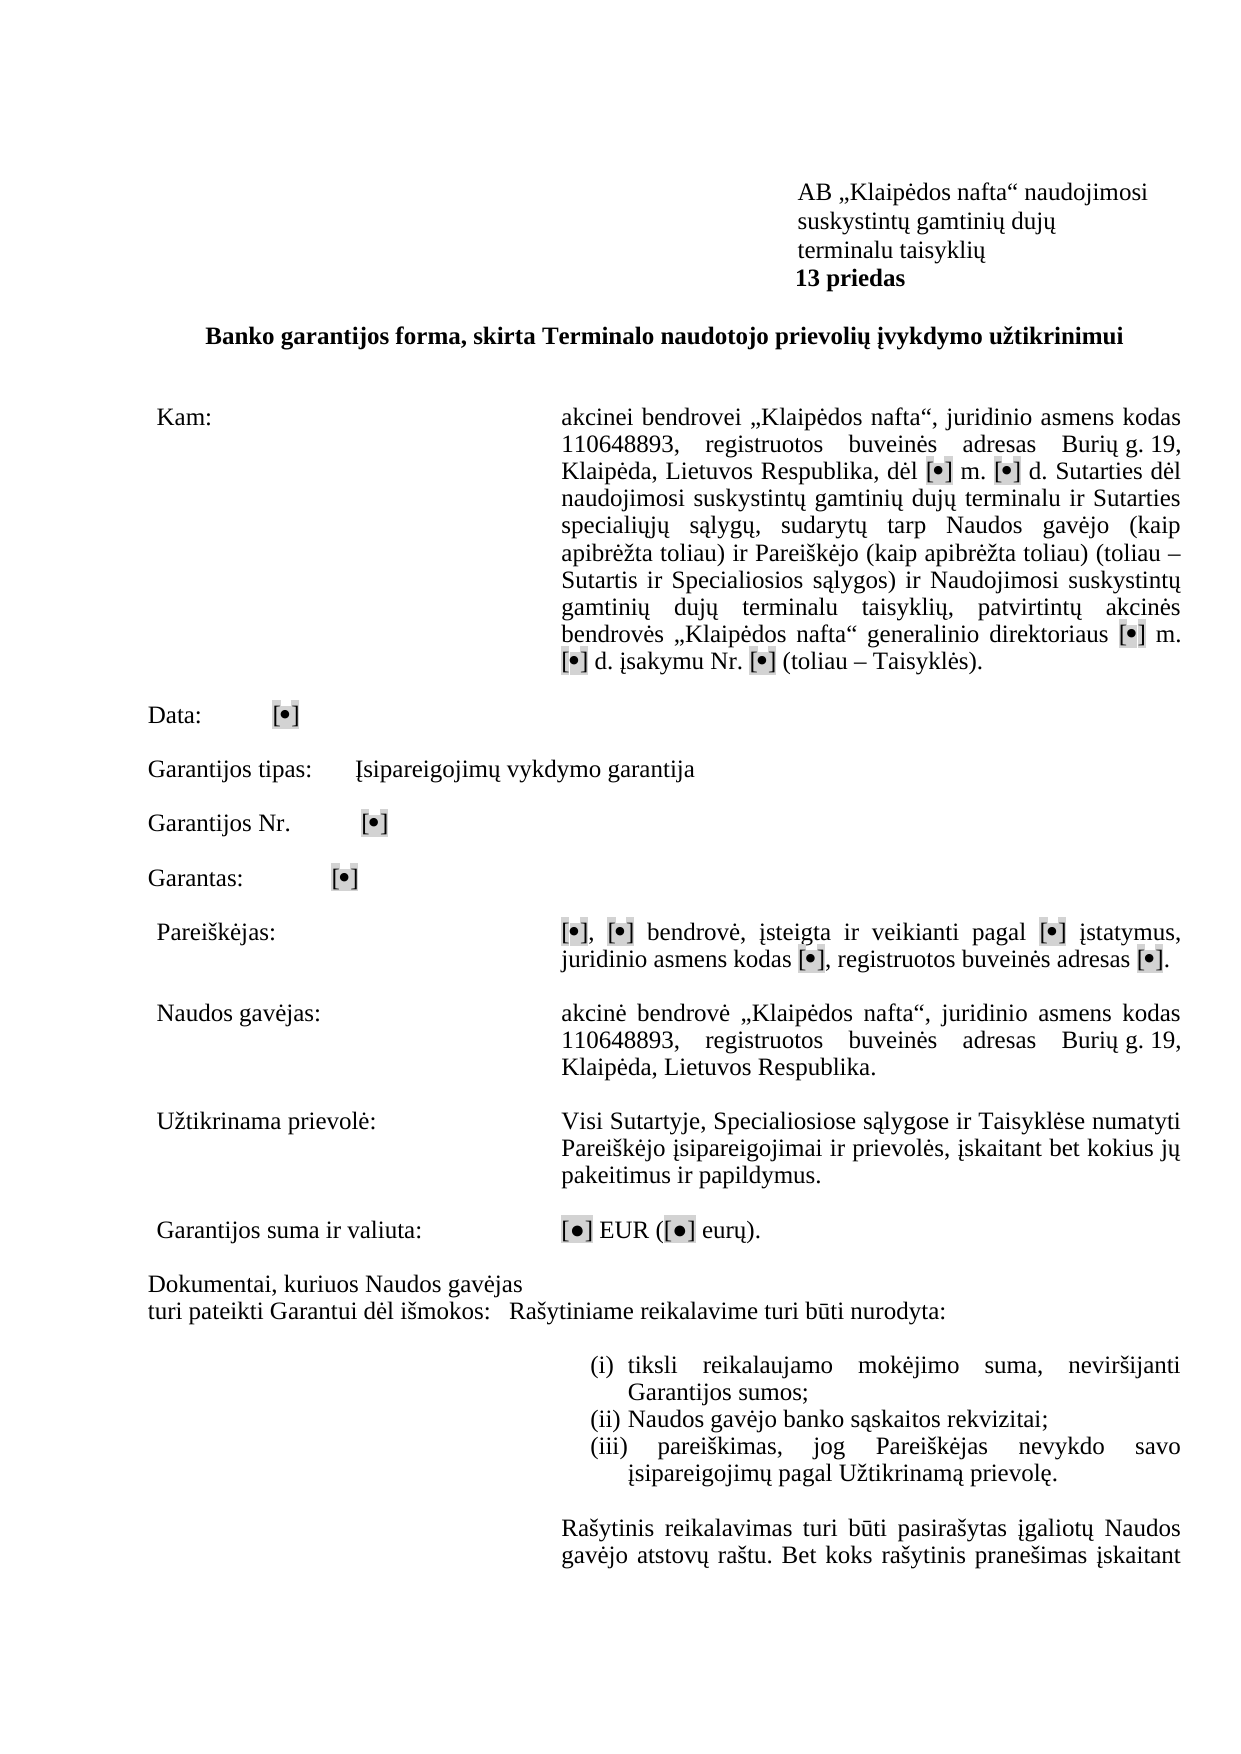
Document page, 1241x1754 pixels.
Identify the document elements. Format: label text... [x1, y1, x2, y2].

text Banko garantijos forma, skirta Terminalo naudotojo prievolių įvykdymo užtikrinimui [148, 321, 1181, 350]
text Kam: akcinei bendrovei „Klaipėdos nafta“, juridinio asmens kodas 110648893, registruotos buveinės adresas Burių g. 19, Klaipėda, Lietuvos Respublika, dėl [] m. [] d. Sutarties dėl naudojimosi suskystintų gamtinių dujų terminalu ir Sutarties specialiųjų sąlygų, sudarytų tarp Naudos gavėjo (kaip apibrėžta toliau) ir Pareiškėjo (kaip apibrėžta toliau) (toliau – Sutartis ir Specialiosios sąlygos) ir Naudojimosi suskystintų gamtinių dujų terminalu taisyklių, patvirtintų akcinės bendrovės „Klaipėdos nafta“ generalinio direktoriaus [] m. [] d. įsakymu Nr. [] (toliau – Taisyklės). [156, 404, 1181, 675]
text Garantijos suma ir valiuta: [●] EUR ([●] eurų). [156, 1216, 1181, 1243]
text Pareiškėjas: [], [] bendrovė, įsteigta ir veikianti pagal [] įstatymus, juridinio asmens kodas [], registruotos buveinės adresas []. [156, 918, 1181, 973]
text turi pateikti Garantui dėl išmokos: Rašytiniame reikalavime turi būti nurodyta: [148, 1298, 1181, 1325]
text Rašytinis reikalavimas turi būti pasirašytas įgaliotų Naudos gavėjo atstovų raštu. Bet koks rašytinis pranešimas įskaitant [561, 1514, 1181, 1568]
text Naudos gavėjas: akcinė bendrovė „Klaipėdos nafta“, juridinio asmens kodas 110648893, registruotos buveinės adresas Burių g. 19, Klaipėda, Lietuvos Respublika. [156, 1000, 1181, 1081]
text AB „Klaipėdos nafta“ naudojimosi suskystintų gamtinių dujų [797, 177, 1181, 235]
text Data: [] [148, 702, 1181, 729]
text (iii) pareiškimas, jog Pareiškėjas nevykdo savo įsipareigojimų pagal Užtikrinamą prievolę. [590, 1433, 1181, 1487]
text (i) tiksli reikalaujamo mokėjimo suma, neviršijanti Garantijos sumos; [590, 1352, 1181, 1406]
text (ii) Naudos gavėjo banko sąskaitos rekvizitai; [590, 1406, 1181, 1433]
text terminalu taisyklių [797, 235, 1181, 263]
text Garantijos tipas: Įsipareigojimų vykdymo garantija [148, 756, 1181, 783]
text Užtikrinama prievolė: Visi Sutartyje, Specialiosiose sąlygose ir Taisyklėse numatyti Pareiškėjo įsipareigojimai ir prievolės, įskaitant bet kokius jų pakeitimus ir papildymus. [156, 1108, 1181, 1189]
text 13 priedas [739, 263, 1181, 292]
text Dokumentai, kuriuos Naudos gavėjas [148, 1271, 1181, 1298]
text Garantas: [] [148, 864, 1181, 891]
text Garantijos Nr. [] [148, 810, 1181, 837]
